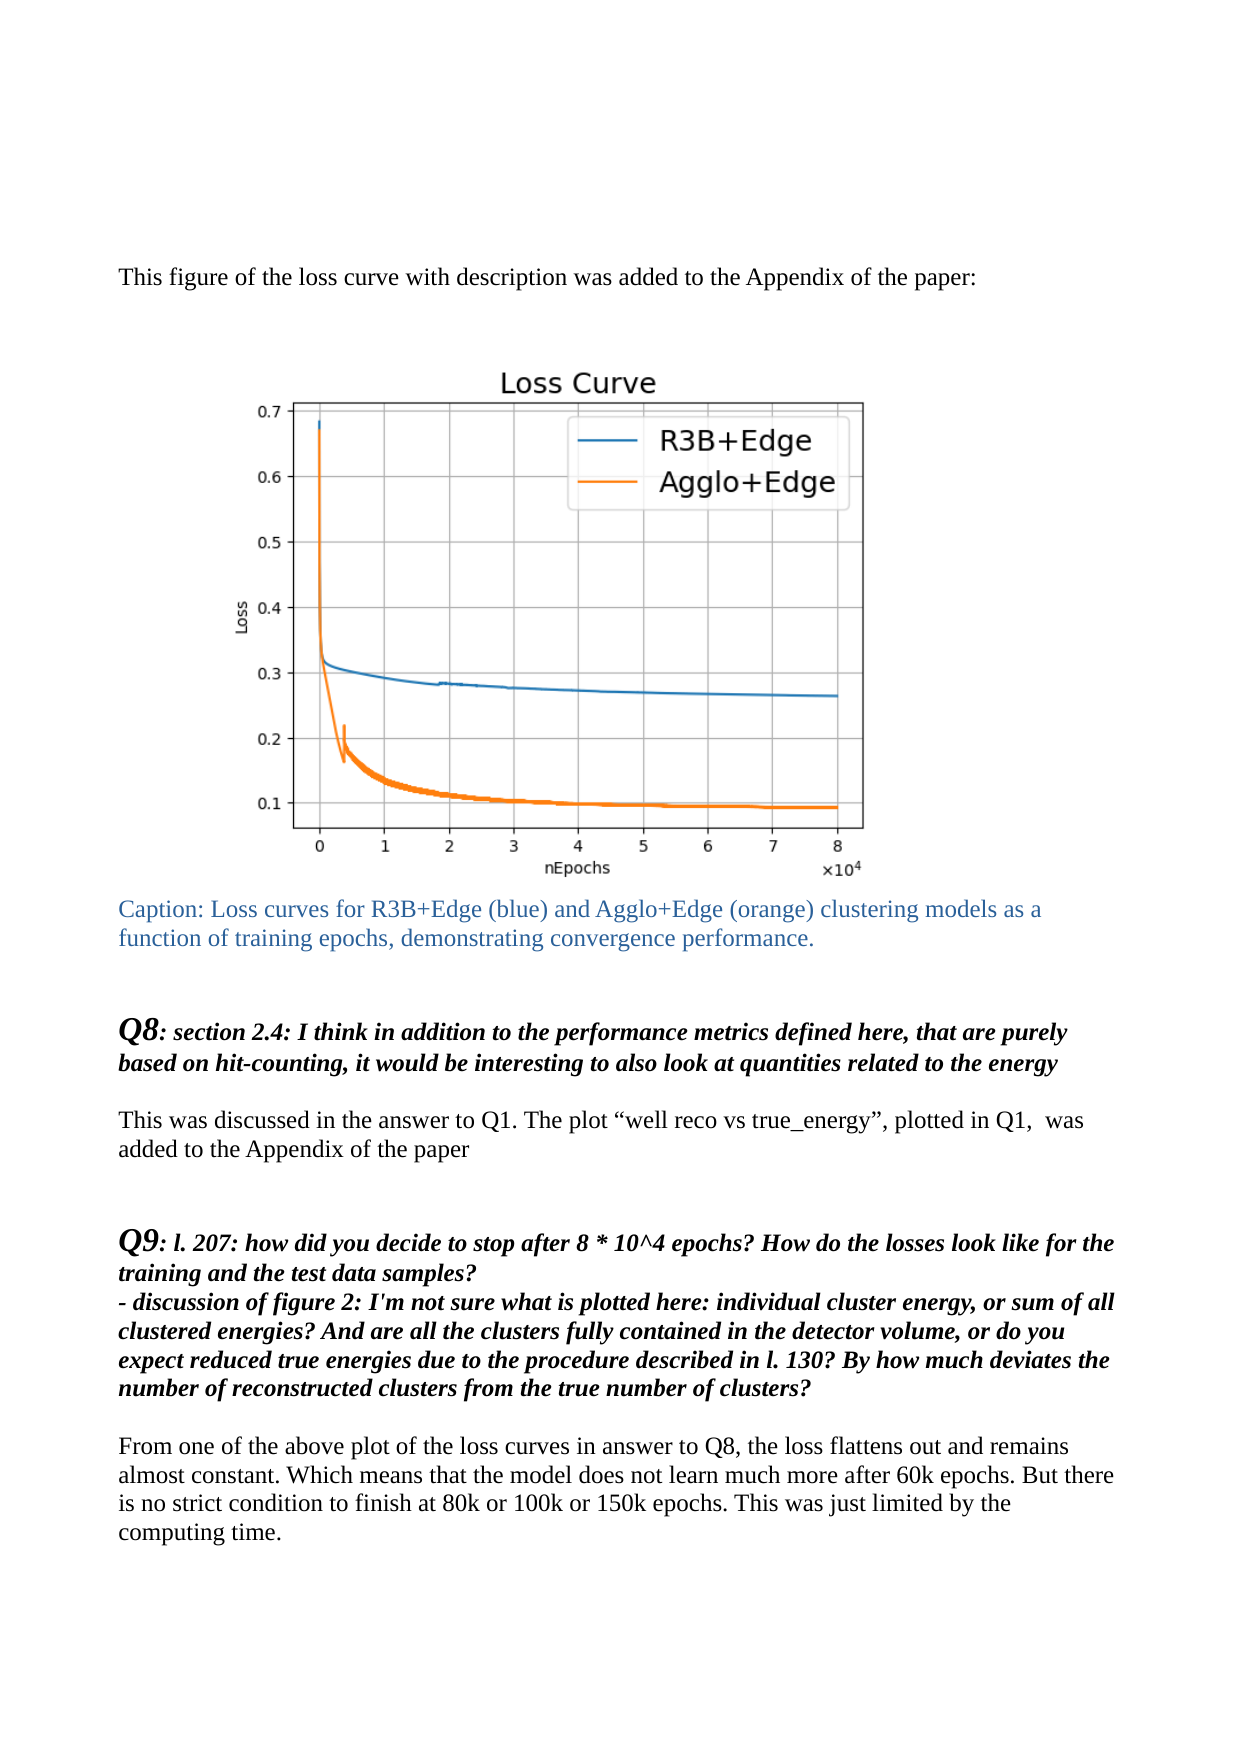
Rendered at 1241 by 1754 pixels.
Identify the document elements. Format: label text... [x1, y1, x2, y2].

text - discussion of figure 2: I'm not sure what is plotted here: individual cluster energy, or sum of all clustered energies? And are all the clusters fully contained in the detector volume, or do you expect reduced true energies due to the procedure described in l. 130? By how much deviates the number of reconstructed clusters from the true number of clusters? [118, 1287, 1122, 1402]
text This was discussed in the answer to Q1. The plot “well reco vs true_energy”, plotted in Q1, was added to the Appendix of the paper [118, 1105, 1122, 1163]
text From one of the above plot of the loss curves in answer to Q8, the loss flattens out and remains almost constant. Which means that the model does not learn much more after 60k epochs. But there is no strict condition to finish at 80k or 100k or 150k epochs. This was just limited by the computing time. [118, 1431, 1122, 1546]
picture [223, 360, 874, 892]
text Q8: section 2.4: I think in addition to the performance metrics defined here, that are purely based on hit-counting, it would be interesting to also look at quantities related to the energy [118, 1009, 1122, 1076]
text This figure of the loss curve with description was added to the Appendix of the paper: [118, 262, 1122, 291]
text Caption: Loss curves for R3B+Edge (blue) and Agglo+Edge (orange) clustering models as a function of training epochs, demonstrating convergence performance. [118, 894, 1122, 952]
text Q9: l. 207: how did you decide to stop after 8 * 10^4 epochs? How do the losses look like for the training and the test data samples? [118, 1220, 1122, 1287]
